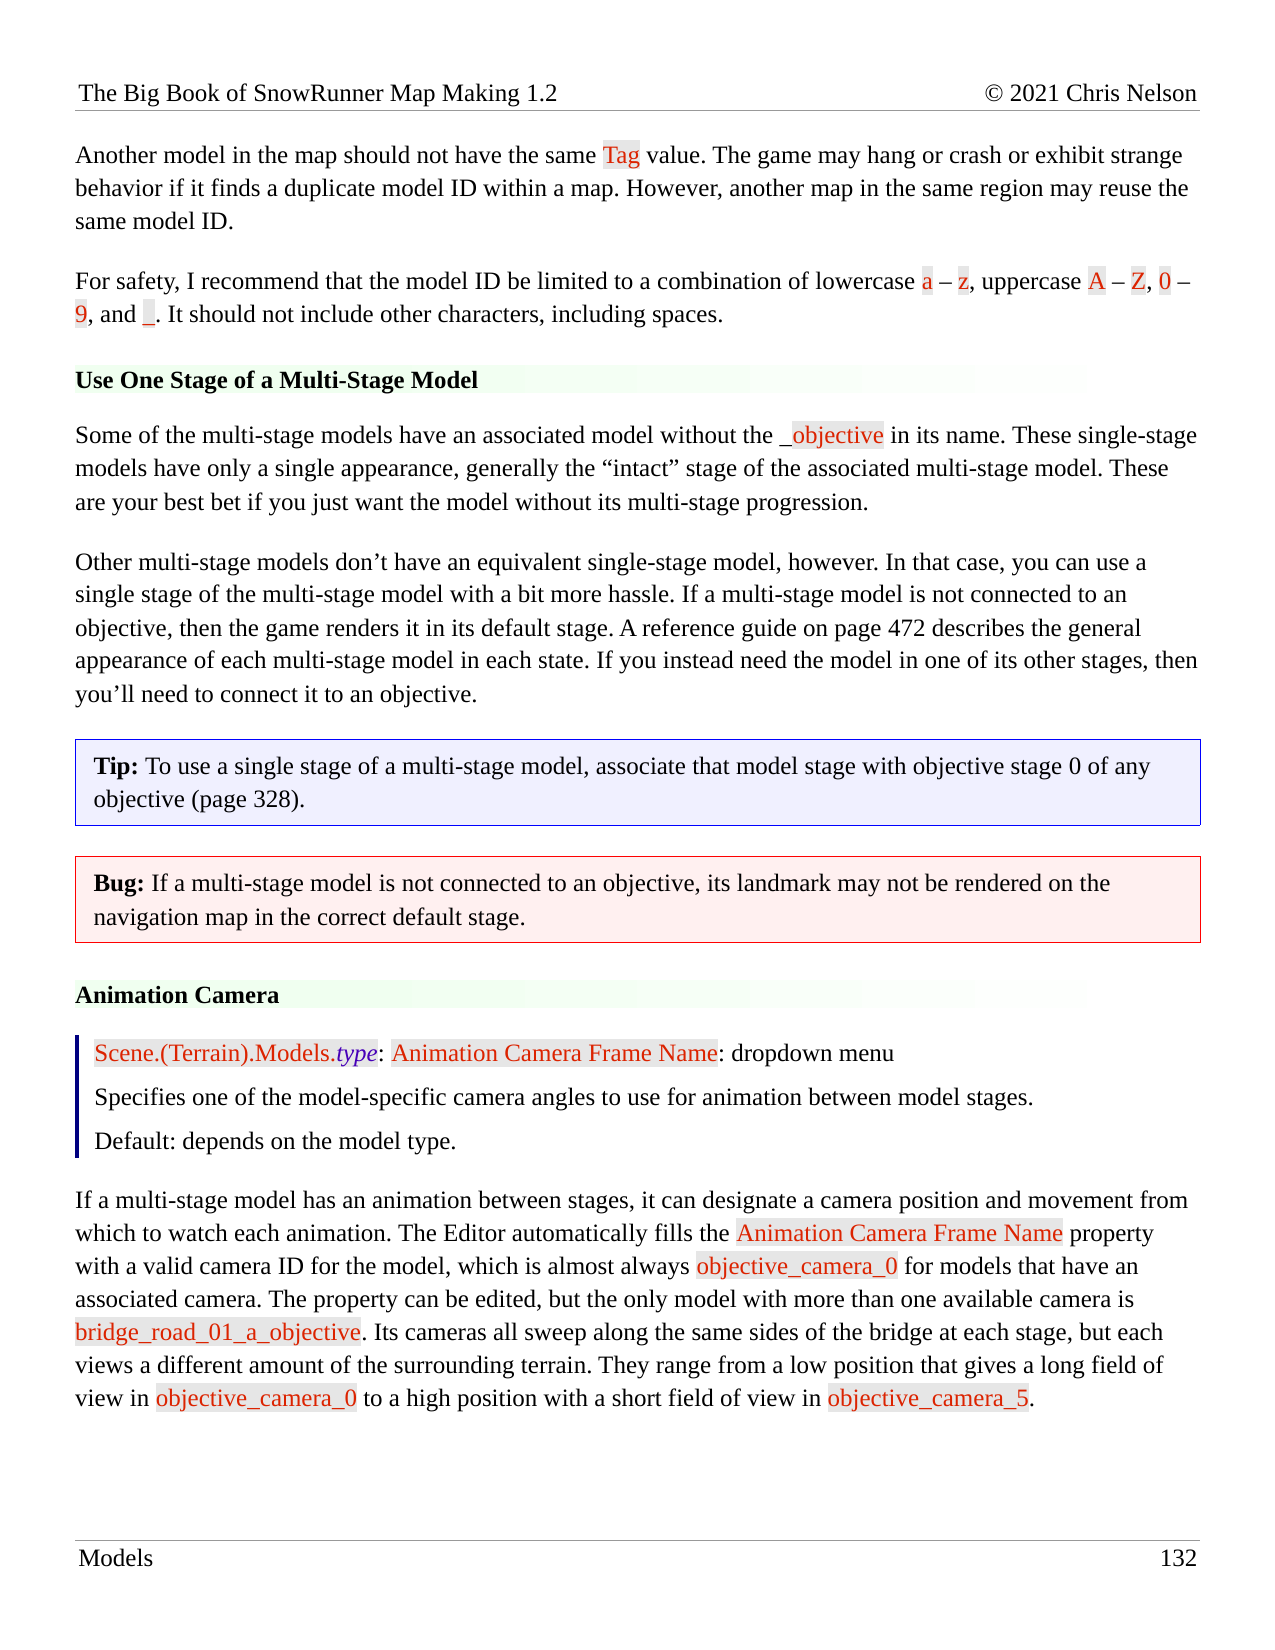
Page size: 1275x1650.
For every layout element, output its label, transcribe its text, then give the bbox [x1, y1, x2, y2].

text If a multi-stage model has an animation between stages, it can designate a camera position and movement from which to watch each animation. The Editor automatically fills the Animation Camera Frame Name property with a valid camera ID for the model, which is almost always objective_camera_0 for models that have an associated camera. The property can be edited, but the only model with more than one available camera is bridge_road_01_a_objective. Its cameras all sweep along the same sides of the bridge at each stage, but each views a different amount of the surrounding terrain. They range from a low position that gives a long field of view in objective_camera_0 to a high position with a short field of view in objective_camera_5. [75, 1185, 1200, 1412]
subtitle Animation Camera [75, 980, 1200, 1008]
text Scene.(Terrain).Models.type: Animation Camera Frame Name: dropdown menu [79, 1035, 1200, 1067]
list To use a single stage of a multi-stage model, associate that model stage with objective stage 0 of any objective (page 328). [76, 740, 1200, 825]
list If a multi-stage model is not connected to an objective, its landmark may not be rendered on the navigation map in the correct default stage. [76, 857, 1200, 942]
text Specifies one of the model-specific camera angles to use for animation between model stages. [79, 1079, 1200, 1111]
subtitle Use One Stage of a Multi-Stage Model [75, 365, 1200, 393]
text Other multi-stage models don’t have an equivalent single-stage model, however. In that case, you can use a single stage of the multi-stage model with a bit more hassle. If a multi-stage model is not connected to an objective, then the game renders it in its default stage. A reference guide on page 472 describes the general appearance of each multi-stage model in each state. If you instead need the model in one of its other stages, then you’ll need to connect it to an objective. [75, 547, 1200, 707]
text Some of the multi-stage models have an associated model without the _objective in its name. These single-stage models have only a single appearance, generally the “intact” stage of the associated multi-stage model. These are your best bet if you just want the model without its multi-stage progression. [75, 421, 1200, 515]
text Another model in the map should not have the same Tag value. The game may hang or crash or exhibit strange behavior if it finds a duplicate model ID within a map. However, another map in the same region may reuse the same model ID. [75, 140, 1200, 235]
text For safety, I recommend that the model ID be limited to a combination of lowercase a – z, uppercase A – Z, 0 – 9, and _. It should not include other characters, including spaces. [75, 266, 1200, 328]
text Default: depends on the model type. [79, 1123, 1200, 1158]
